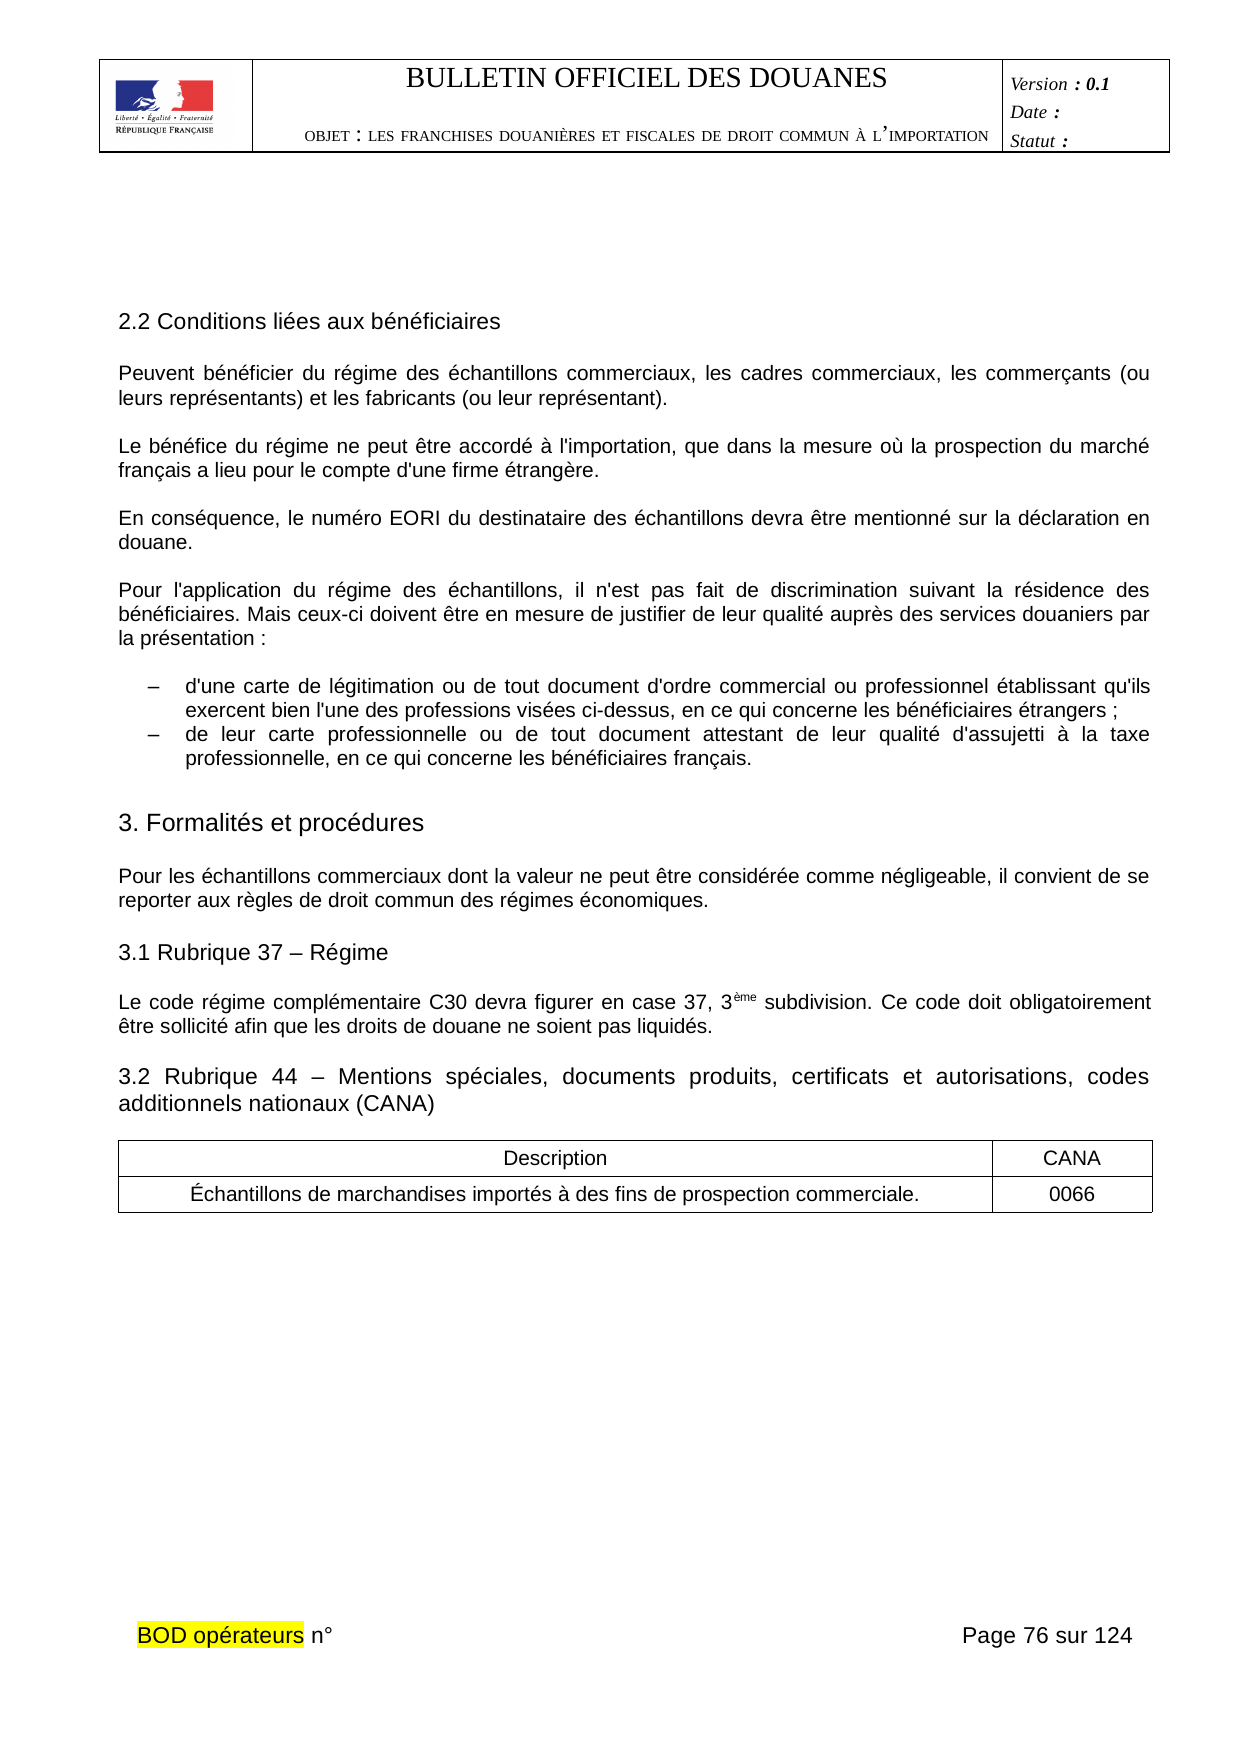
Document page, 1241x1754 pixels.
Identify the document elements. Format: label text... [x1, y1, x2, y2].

text 2.2 Conditions liées aux bénéficiaires [118, 307, 1152, 334]
table_cell 0066 [993, 1177, 1152, 1212]
text En conséquence, le numéro EORI du destinataire des échantillons devra être mentionné sur la déclaration en douane. [118, 506, 1152, 554]
text 3.1 Rubrique 37 – Régime [118, 939, 1152, 966]
list d'une carte de légitimation ou de tout document d'ordre commercial ou professionnel établissant qu'ils exercent bien l'une des professions visées ci-dessus, en ce qui concerne les bénéficiaires étrangers ; [148, 674, 1152, 722]
picture [100, 66, 238, 151]
table_header CANA [993, 1141, 1152, 1176]
text Le code régime complémentaire C30 devra figurer en case 37, 3ème subdivision. Ce code doit obligatoirement être sollicité afin que les droits de douane ne soient pas liquidés. [118, 990, 1152, 1038]
text Pour les échantillons commerciaux dont la valeur ne peut être considérée comme négligeable, il convient de se reporter aux règles de droit commun des régimes économiques. [118, 863, 1152, 912]
list de leur carte professionnelle ou de tout document attestant de leur qualité d'assujetti à la taxe professionnelle, en ce qui concerne les bénéficiaires français. [148, 722, 1152, 770]
text 3. Formalités et procédures [118, 807, 1152, 836]
table_header Description [119, 1141, 992, 1176]
text Le bénéfice du régime ne peut être accordé à l'importation, que dans la mesure où la prospection du marché français a lieu pour le compte d'une firme étrangère. [118, 433, 1152, 482]
picture [93, 66, 238, 156]
text 3.2 Rubrique 44 – Mentions spéciales, documents produits, certificats et autorisations, codes additionnels nationaux (CANA) [118, 1062, 1152, 1116]
table_cell Échantillons de marchandises importés à des fins de prospection commerciale. [119, 1177, 992, 1212]
text Peuvent bénéficier du régime des échantillons commerciaux, les cadres commerciaux, les commerçants (ou leurs représentants) et les fabricants (ou leur représentant). [118, 361, 1152, 409]
text Pour l'application du régime des échantillons, il n'est pas fait de discrimination suivant la résidence des bénéficiaires. Mais ceux-ci doivent être en mesure de justifier de leur qualité auprès des services douaniers par la présentation : [118, 578, 1152, 650]
